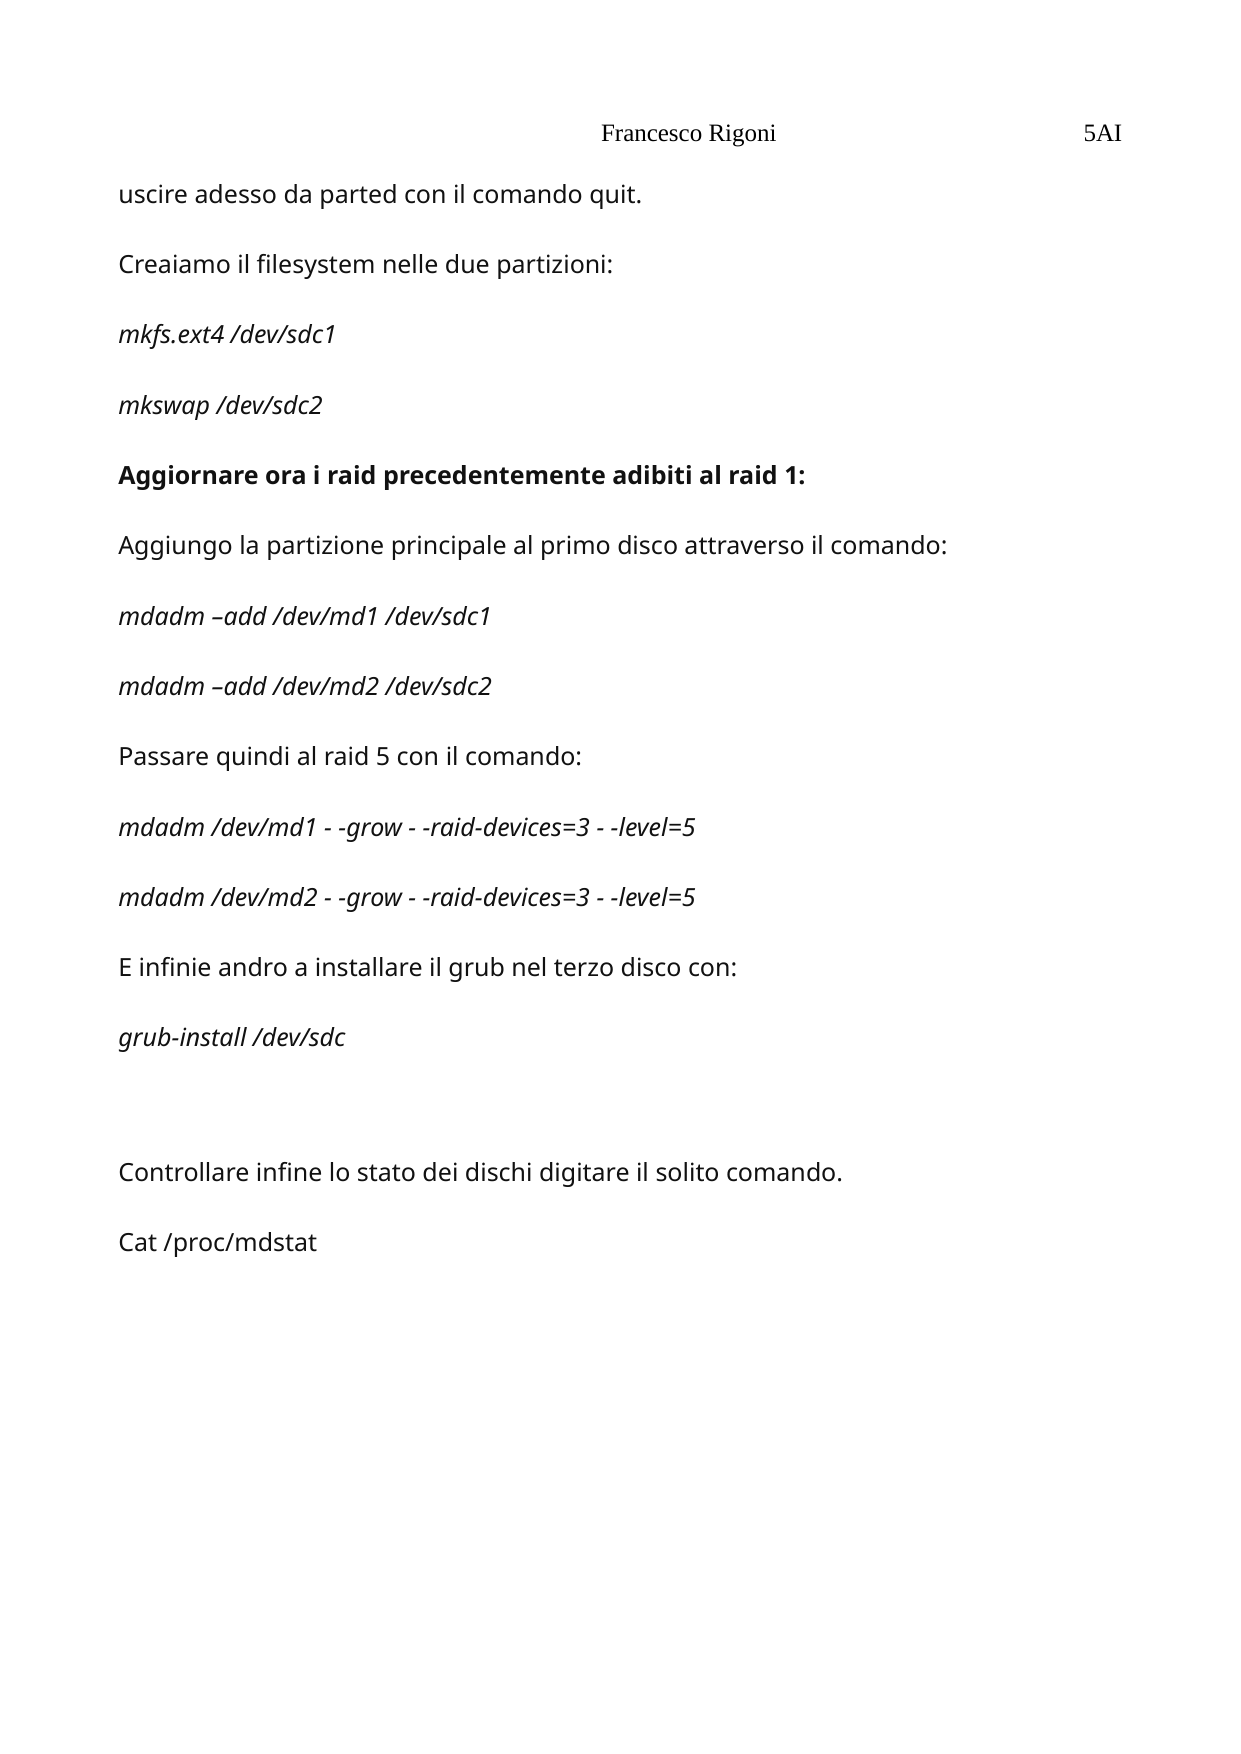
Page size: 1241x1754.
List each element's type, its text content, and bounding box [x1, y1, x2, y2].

text E infinie andro a installare il grub nel terzo disco con: [118, 950, 1122, 984]
text Aggiornare ora i raid precedentemente adibiti al raid 1: [118, 458, 1122, 492]
text grub-install /dev/sdc [118, 1020, 1122, 1054]
text Creaiamo il filesystem nelle due partizioni: [118, 247, 1122, 281]
text mdadm –add /dev/md2 /dev/sdc2 [118, 668, 1122, 703]
text mkfs.ext4 /dev/sdc1 [118, 317, 1122, 351]
text uscire adesso da parted con il comando quit. [118, 176, 1122, 210]
text mdadm /dev/md2 - -grow - -raid-devices=3 - -level=5 [118, 879, 1122, 913]
text Aggiungo la partizione principale al primo disco attraverso il comando: [118, 528, 1122, 562]
text mdadm /dev/md1 - -grow - -raid-devices=3 - -level=5 [118, 809, 1122, 843]
text Controllare infine lo stato dei dischi digitare il solito comando. [118, 1154, 1122, 1188]
text mdadm –add /dev/md1 /dev/sdc1 [118, 598, 1122, 632]
text Passare quindi al raid 5 con il comando: [118, 739, 1122, 773]
text mkswap /dev/sdc2 [118, 387, 1122, 421]
text Cat /proc/mdstat [118, 1225, 1122, 1259]
